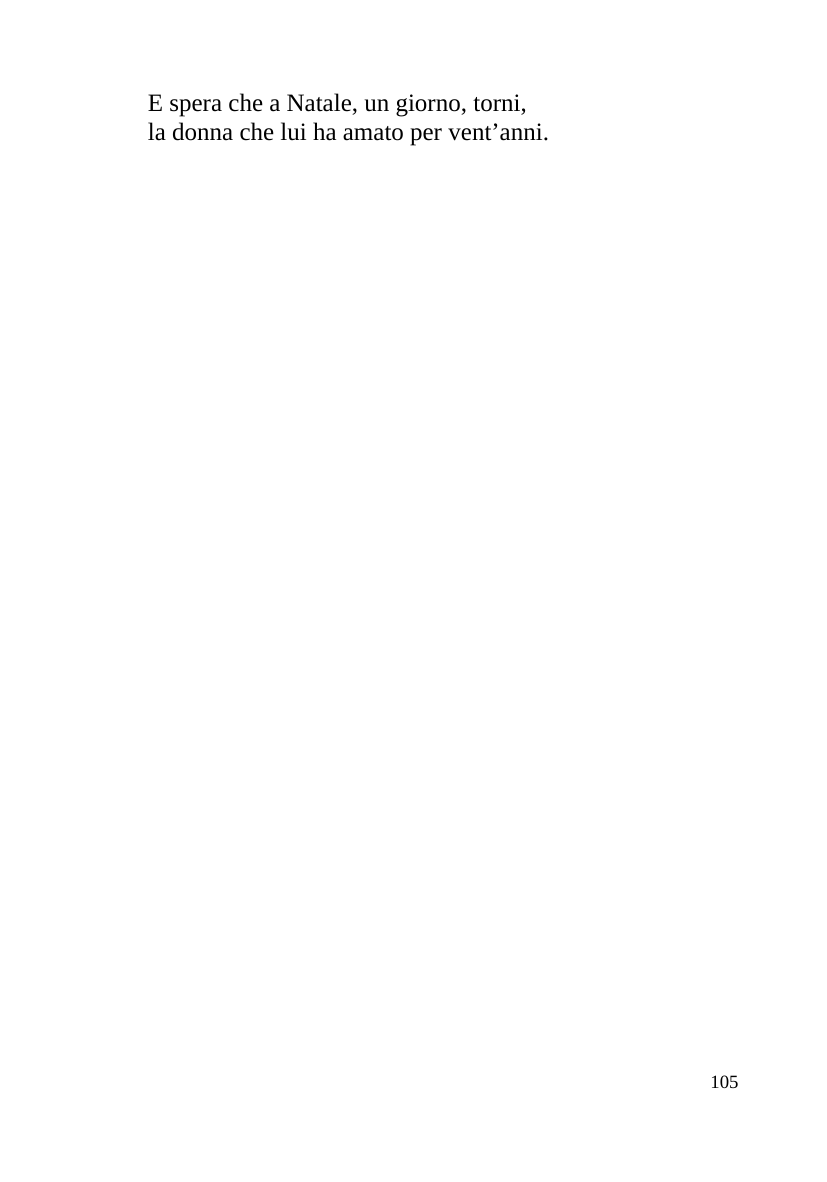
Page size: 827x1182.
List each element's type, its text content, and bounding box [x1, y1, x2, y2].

text la donna che lui ha amato per vent’anni. [148, 117, 738, 146]
text E spera che a Natale, un giorno, torni, [148, 88, 738, 117]
